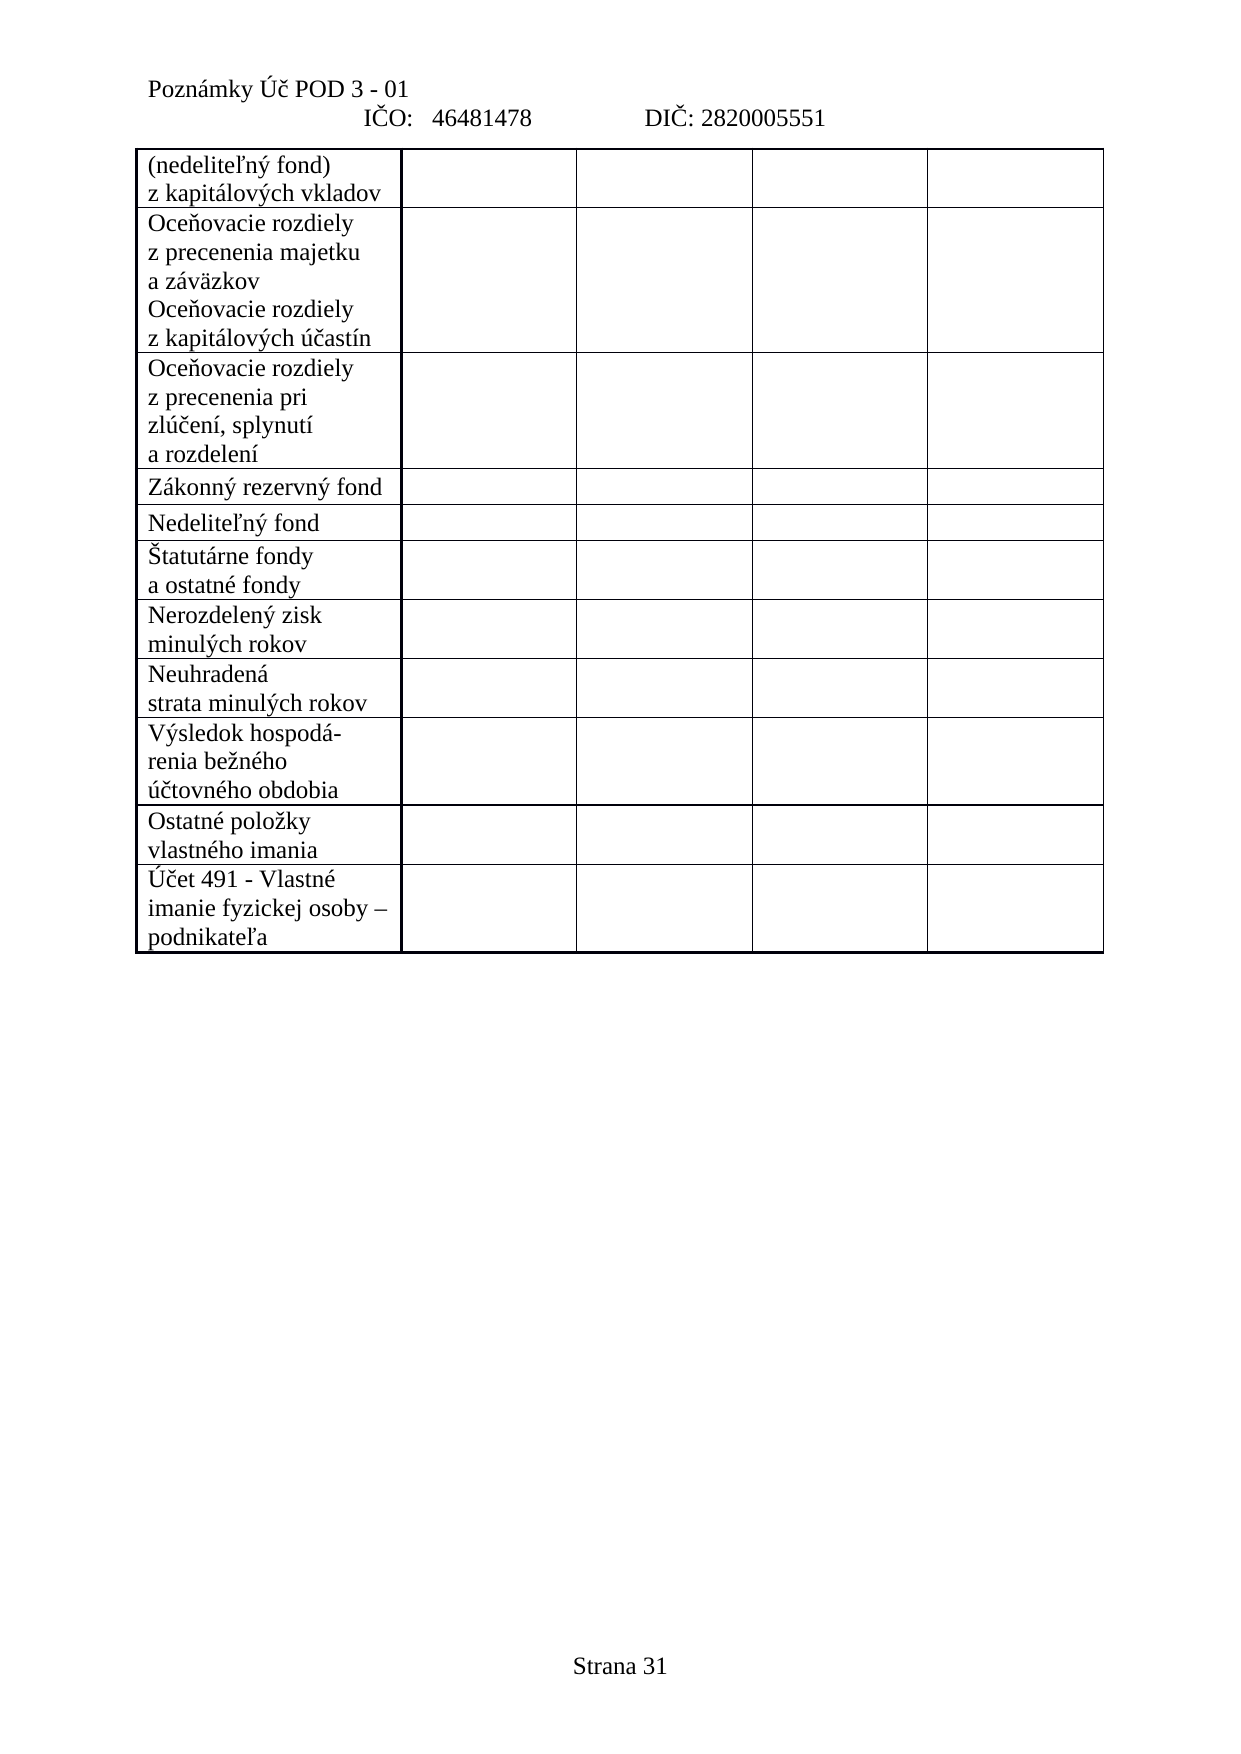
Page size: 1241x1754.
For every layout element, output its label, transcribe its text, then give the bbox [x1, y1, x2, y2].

table_cell [753, 469, 927, 504]
table_cell [928, 541, 1103, 598]
table_cell [577, 541, 752, 598]
table_cell [753, 541, 927, 598]
table_cell [577, 295, 752, 352]
table_cell [928, 600, 1103, 658]
table_cell [577, 353, 752, 468]
table_cell [577, 718, 752, 804]
table_cell Účet 491 - Vlastné imanie fyzickej osoby –podnikateľa [138, 865, 400, 951]
table_cell [403, 541, 576, 598]
table_cell [577, 659, 752, 717]
table_cell [403, 806, 576, 863]
table_cell Výsledok hospodá-renia bežného účtovného obdobia [138, 718, 400, 804]
table_cell Ostatné položky vlastného imania [138, 806, 400, 863]
table_cell Neuhradená strata minulých rokov [138, 659, 400, 717]
table_cell [753, 718, 927, 804]
table_cell Nedeliteľný fond [138, 505, 400, 540]
table_cell Zákonný rezervný fond [138, 469, 400, 504]
table_cell [403, 469, 576, 504]
table_cell [403, 353, 576, 468]
table_cell [577, 865, 752, 951]
table_cell Oceňovacie rozdiely z precenenia pri zlúčení, splynutí a rozdelení [138, 353, 400, 468]
table_cell [403, 150, 576, 207]
table_cell [403, 295, 576, 352]
table_cell [928, 208, 1103, 294]
table_cell [577, 806, 752, 863]
table_cell [753, 208, 927, 294]
table_cell (nedeliteľný fond) z kapitálových vkladov [138, 150, 400, 207]
table_cell [928, 150, 1103, 207]
table_cell [753, 659, 927, 717]
table_cell [577, 208, 752, 294]
table_cell [928, 353, 1103, 468]
table_cell [753, 353, 927, 468]
table_cell [403, 505, 576, 540]
table_cell Štatutárne fondy a ostatné fondy [138, 541, 400, 598]
table_cell [928, 659, 1103, 717]
table_cell [403, 208, 576, 294]
table_cell [577, 150, 752, 207]
table_cell [928, 718, 1103, 804]
table_cell [928, 469, 1103, 504]
table_cell Oceňovacie rozdiely z kapitálových účastín [138, 295, 400, 352]
table_cell [753, 865, 927, 951]
table_cell [753, 600, 927, 658]
table_cell [928, 865, 1103, 951]
table_cell [753, 505, 927, 540]
table_cell [928, 505, 1103, 540]
table_cell [403, 600, 576, 658]
table_cell [928, 806, 1103, 863]
table_cell [577, 505, 752, 540]
table_cell Nerozdelený zisk minulých rokov [138, 600, 400, 658]
table_cell [403, 718, 576, 804]
table_cell [928, 295, 1103, 352]
table_cell [753, 806, 927, 863]
table_cell [753, 150, 927, 207]
table_cell [403, 659, 576, 717]
table_cell [403, 865, 576, 951]
table_cell Oceňovacie rozdiely z precenenia majetku a záväzkov [138, 208, 400, 294]
table_cell [577, 600, 752, 658]
table_cell [577, 469, 752, 504]
table_cell [753, 295, 927, 352]
